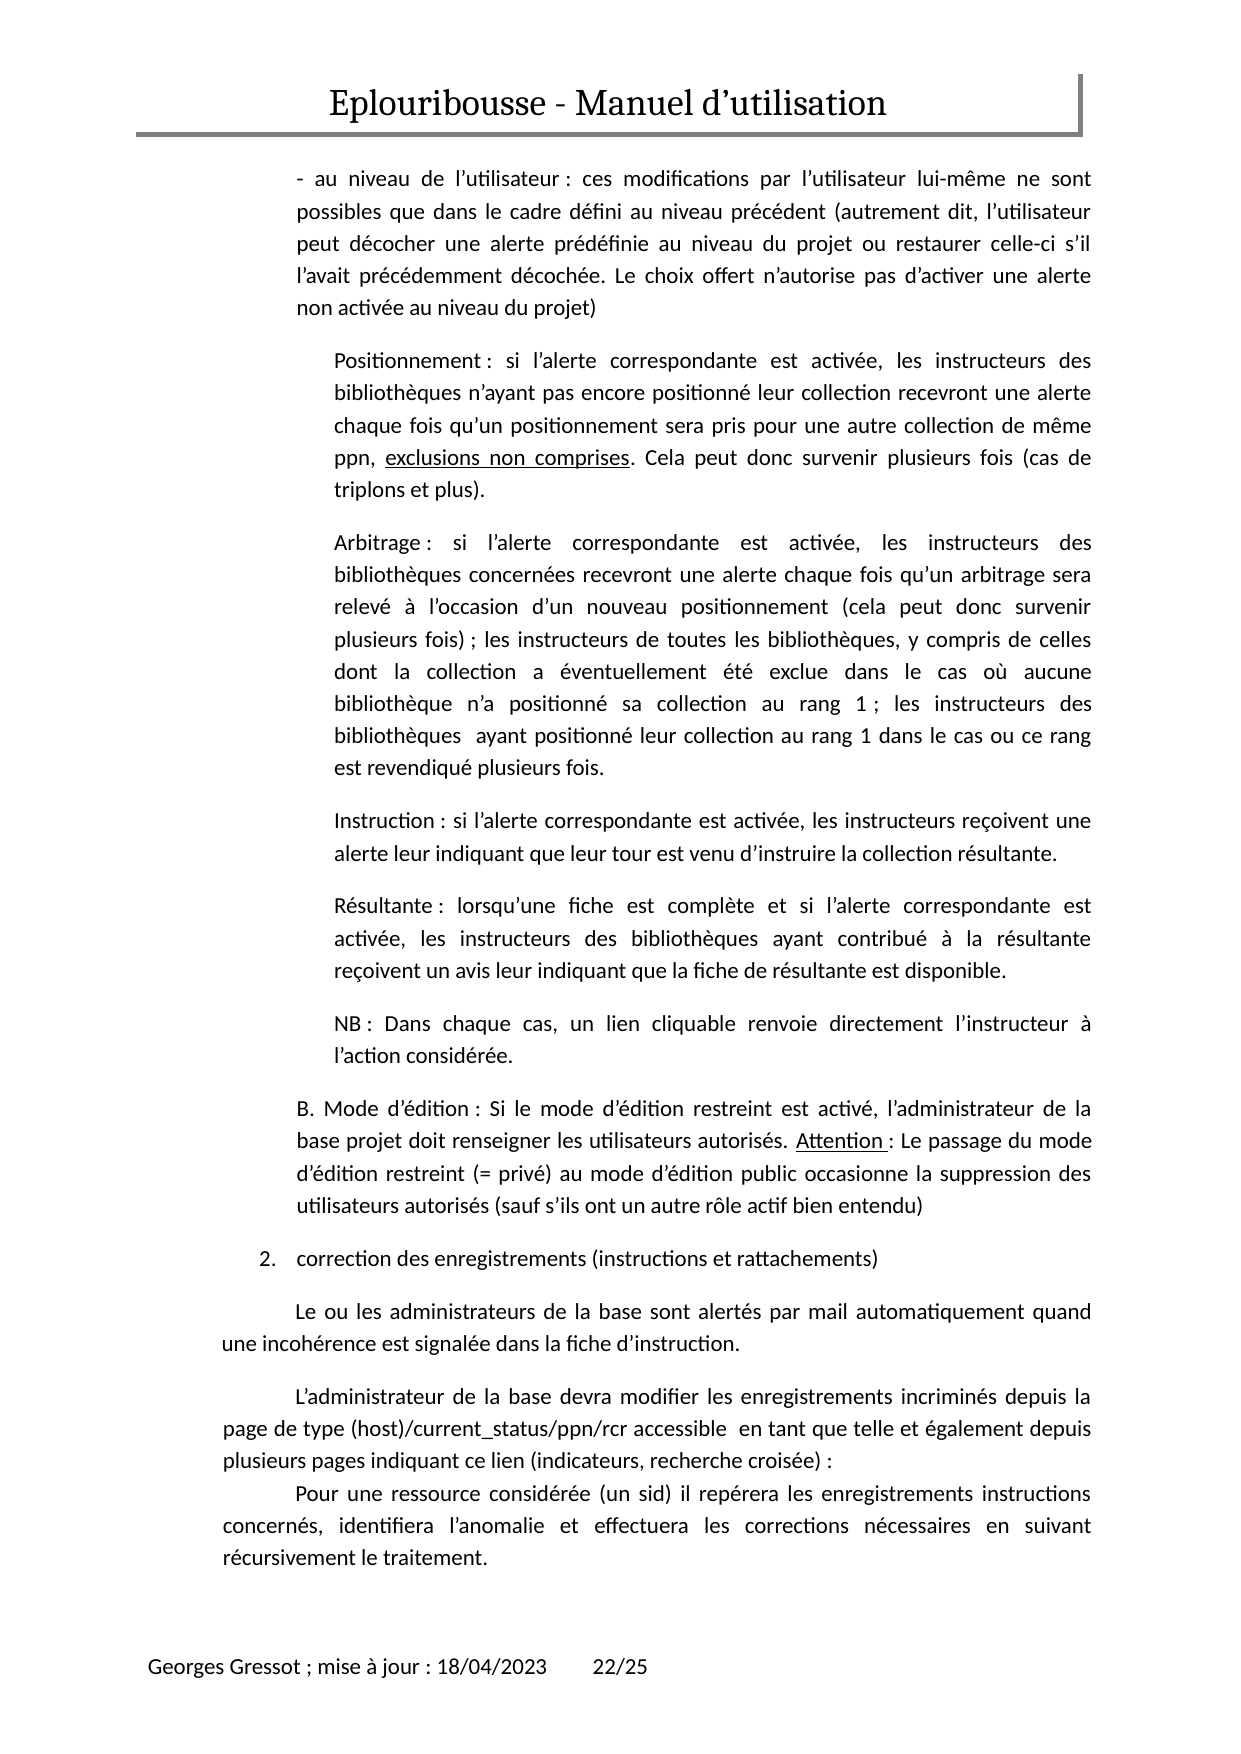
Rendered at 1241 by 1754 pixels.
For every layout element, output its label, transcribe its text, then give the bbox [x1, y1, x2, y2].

list Résultante : lorsqu’une fiche est complète et si l’alerte correspondante est activée, les instructeurs des bibliothèques ayant contribué à la résultante reçoivent un avis leur indiquant que la fiche de résultante est disponible. [296, 892, 1093, 984]
text Le ou les administrateurs de la base sont alertés par mail automatiquement quand une incohérence est signalée dans la fiche d’instruction. [221, 1297, 1093, 1357]
list NB : Dans chaque cas, un lien cliquable renvoie directement l’instructeur à l’action considérée. [296, 1009, 1093, 1069]
list Arbitrage : si l’alerte correspondante est activée, les instructeurs des bibliothèques concernées recevront une alerte chaque fois qu’un arbitrage sera relevé à l’occasion d’un nouveau positionnement (cela peut donc survenir plusieurs fois) ; les instructeurs de toutes les bibliothèques, y compris de celles dont la collection a éventuellement été exclue dans le cas où aucune bibliothèque n’a positionné sa collection au rang 1 ; les instructeurs des bibliothèques ayant positionné leur collection au rang 1 dans le cas ou ce rang est revendiqué plusieurs fois. [296, 528, 1093, 781]
list Pour une ressource considérée (un sid) il repérera les enregistrements instructions concernés, identifiera l’anomalie et effectuera les corrections nécessaires en suivant récursivement le traitement. [223, 1479, 1093, 1571]
list Instruction : si l’alerte correspondante est activée, les instructeurs reçoivent une alerte leur indiquant que leur tour est venu d’instruire la collection résultante. [296, 806, 1093, 867]
list L’administrateur de la base devra modifier les enregistrements incriminés depuis la page de type (host)/current_status/ppn/rcr accessible en tant que telle et également depuis plusieurs pages indiquant ce lien (indicateurs, recherche croisée) : [223, 1382, 1093, 1474]
list B. Mode d’édition : Si le mode d’édition restreint est activé, l’administrateur de la base projet doit renseigner les utilisateurs autorisés. Attention : Le passage du mode d’édition restreint (= privé) au mode d’édition public occasionne la suppression des utilisateurs autorisés (sauf s’ils ont un autre rôle actif bien entendu) [259, 1094, 1093, 1219]
list - au niveau de l’utilisateur : ces modifications par l’utilisateur lui-même ne sont possibles que dans le cadre défini au niveau précédent (autrement dit, l’utilisateur peut décocher une alerte prédéfinie au niveau du projet ou restaurer celle-ci s’il l’avait précédemment décochée. Le choix offert n’autorise pas d’activer une alerte non activée au niveau du projet) [259, 164, 1093, 321]
list correction des enregistrements (instructions et rattachements) [259, 1244, 1093, 1272]
list Positionnement : si l’alerte correspondante est activée, les instructeurs des bibliothèques n’ayant pas encore positionné leur collection recevront une alerte chaque fois qu’un positionnement sera pris pour une autre collection de même ppn, exclusions non comprises. Cela peut donc survenir plusieurs fois (cas de triplons et plus). [296, 346, 1093, 503]
